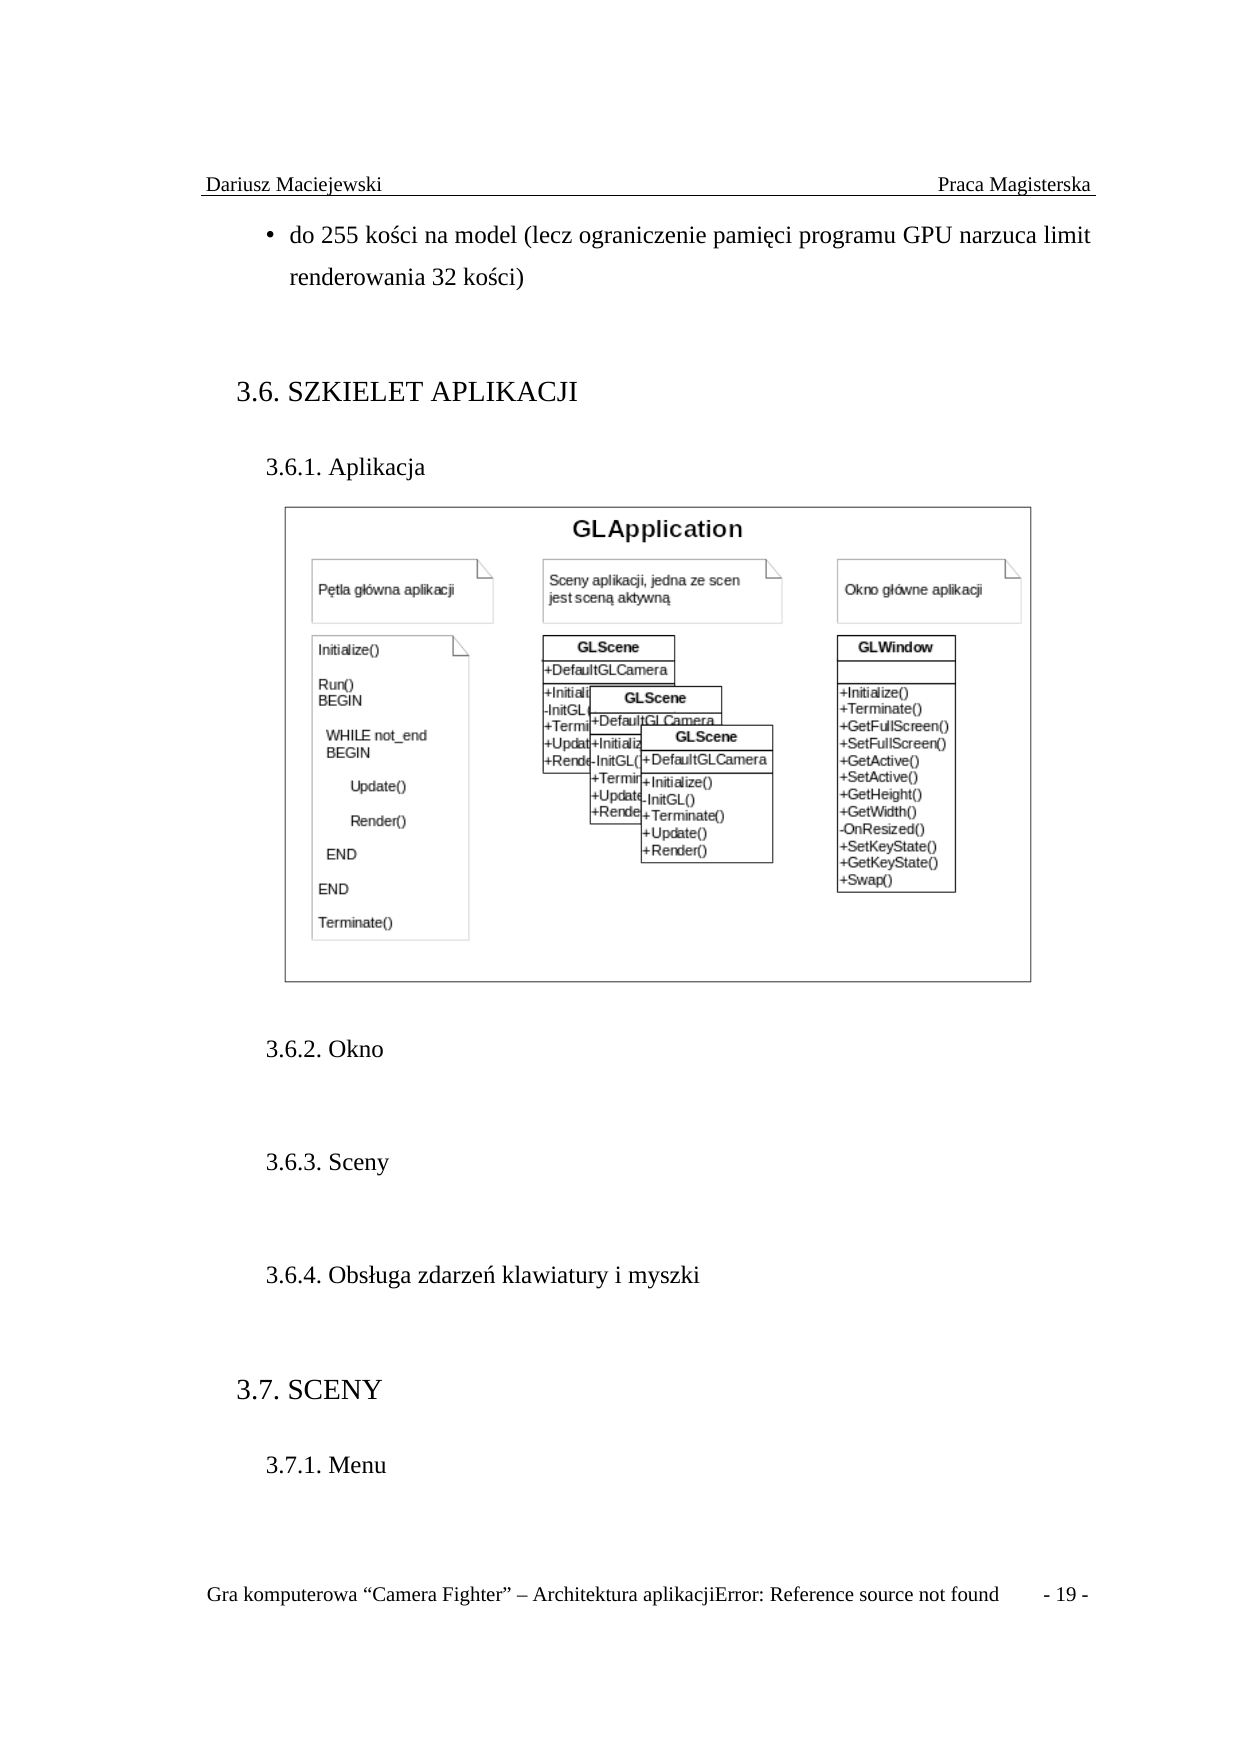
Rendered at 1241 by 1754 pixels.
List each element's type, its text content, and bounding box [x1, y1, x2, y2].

subtitle Obsługa zdarzeń klawiatury i myszki [207, 1261, 1092, 1288]
subtitle Okno [207, 1036, 1092, 1063]
subtitle Szkielet aplikacji [207, 376, 1092, 408]
subtitle Sceny [207, 1373, 1092, 1406]
subtitle Menu [207, 1451, 1092, 1479]
subtitle Aplikacja [207, 453, 1092, 481]
subtitle Sceny [207, 1148, 1092, 1176]
list do 255 kości na model (lecz ograniczenie pamięci programu GPU narzuca limit renderowania 32 kości) [266, 221, 1092, 291]
